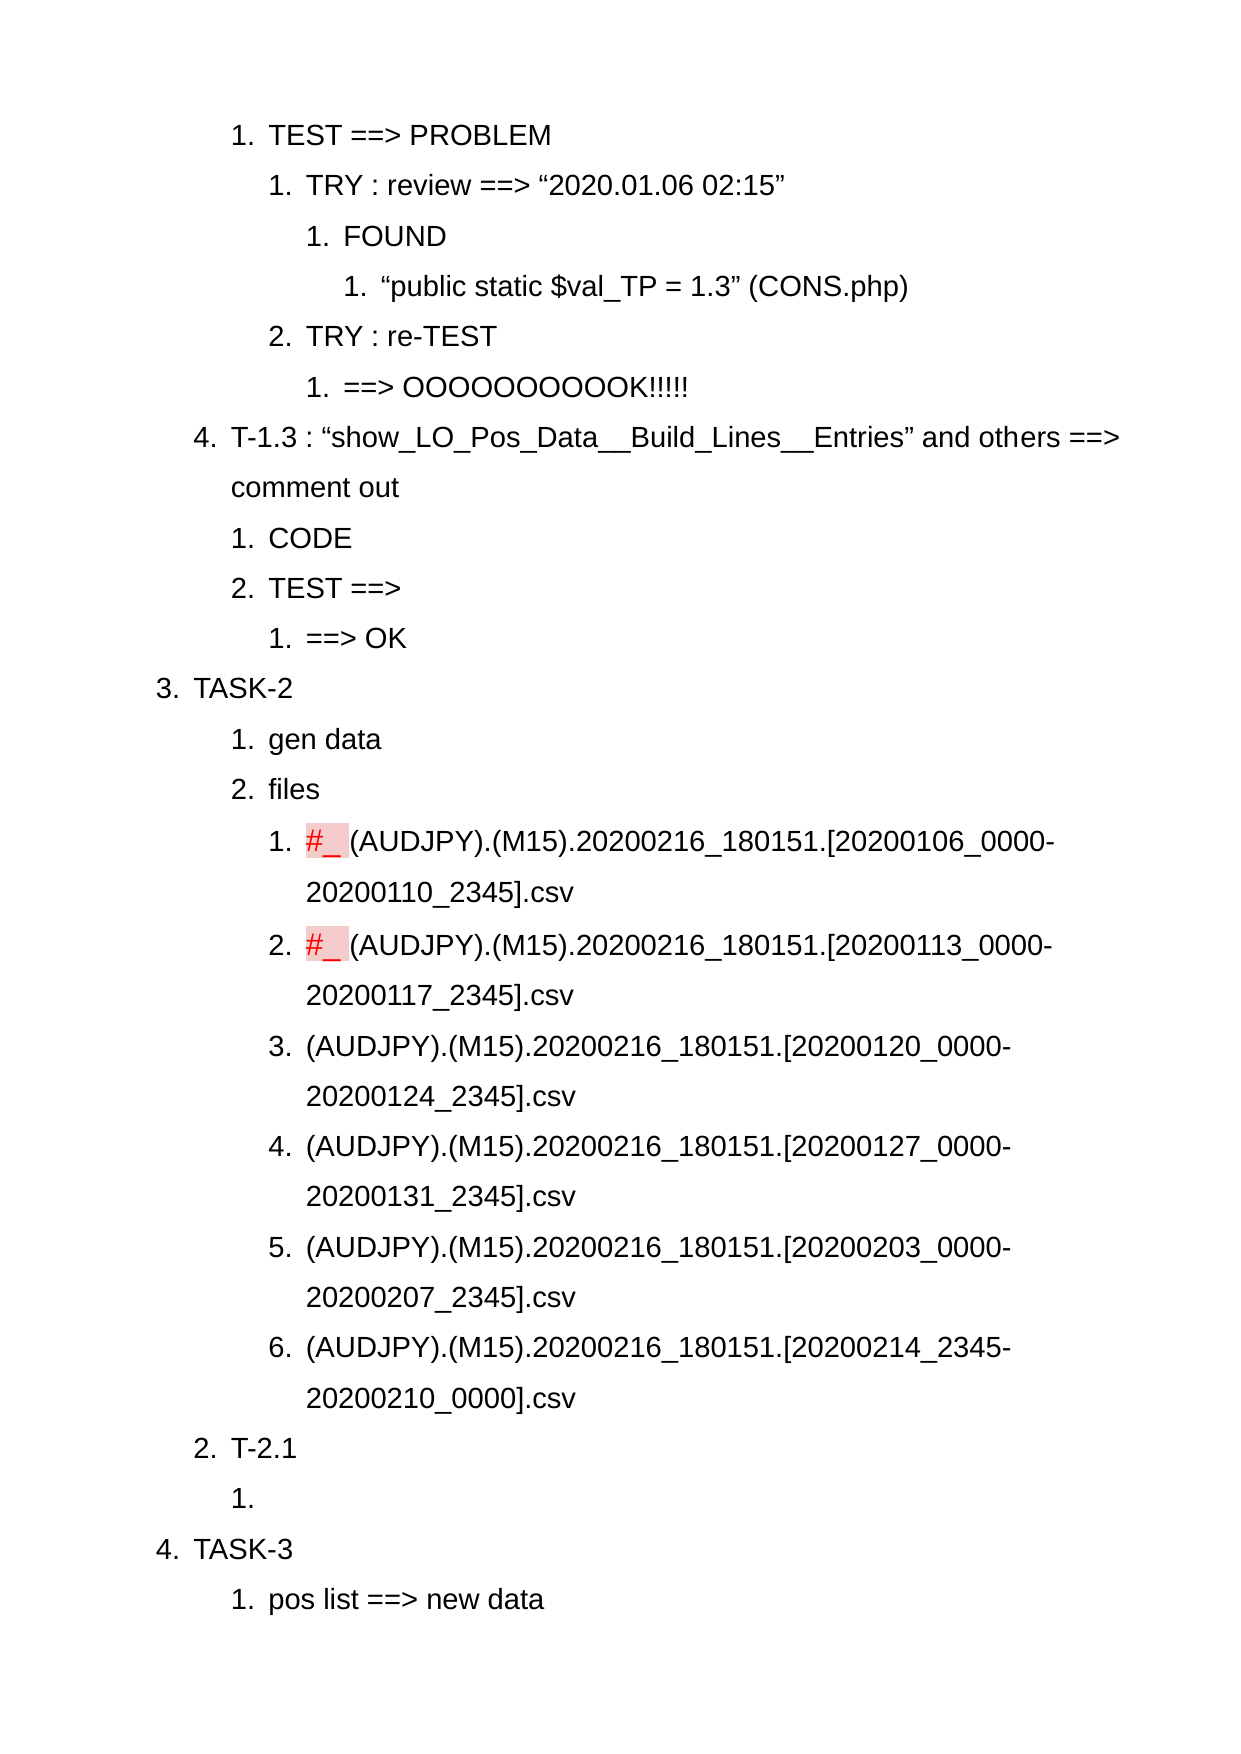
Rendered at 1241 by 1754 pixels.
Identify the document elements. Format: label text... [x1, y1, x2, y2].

list CODE [231, 521, 1122, 554]
list gen data [231, 722, 1122, 755]
list TRY : re-TEST [268, 319, 1122, 353]
list ==> OK [268, 621, 1122, 655]
list ==> OOOOOOOOOOK!!!!! [306, 370, 1122, 403]
list (AUDJPY).(M15).20200216_180151.[20200203_0000-20200207_2345].csv [268, 1230, 1122, 1314]
list TEST ==> [231, 571, 1122, 604]
list T-1.3 : “show_LO_Pos_Data__Build_Lines__Entries” and others ==> comment out [193, 420, 1122, 504]
list TRY : review ==> “2020.01.06 02:15” [268, 168, 1122, 202]
list TEST ==> PROBLEM [231, 118, 1122, 152]
list pos list ==> new data [231, 1582, 1122, 1616]
list “public static $val_TP = 1.3” (CONS.php) [343, 269, 1122, 303]
list TASK-2 [156, 672, 1122, 705]
list (AUDJPY).(M15).20200216_180151.[20200214_2345-20200210_0000].csv [268, 1330, 1122, 1414]
list (AUDJPY).(M15).20200216_180151.[20200120_0000-20200124_2345].csv [268, 1028, 1122, 1112]
list T-2.1 [193, 1431, 1122, 1464]
list FOUND [306, 219, 1122, 252]
list #_ (AUDJPY).(M15).20200216_180151.[20200113_0000-20200117_2345].csv [268, 926, 1122, 1012]
list #_ (AUDJPY).(M15).20200216_180151.[20200106_0000-20200110_2345].csv [268, 822, 1122, 909]
list TASK-3 [156, 1532, 1122, 1565]
list files [231, 772, 1122, 806]
list (AUDJPY).(M15).20200216_180151.[20200127_0000-20200131_2345].csv [268, 1129, 1122, 1213]
